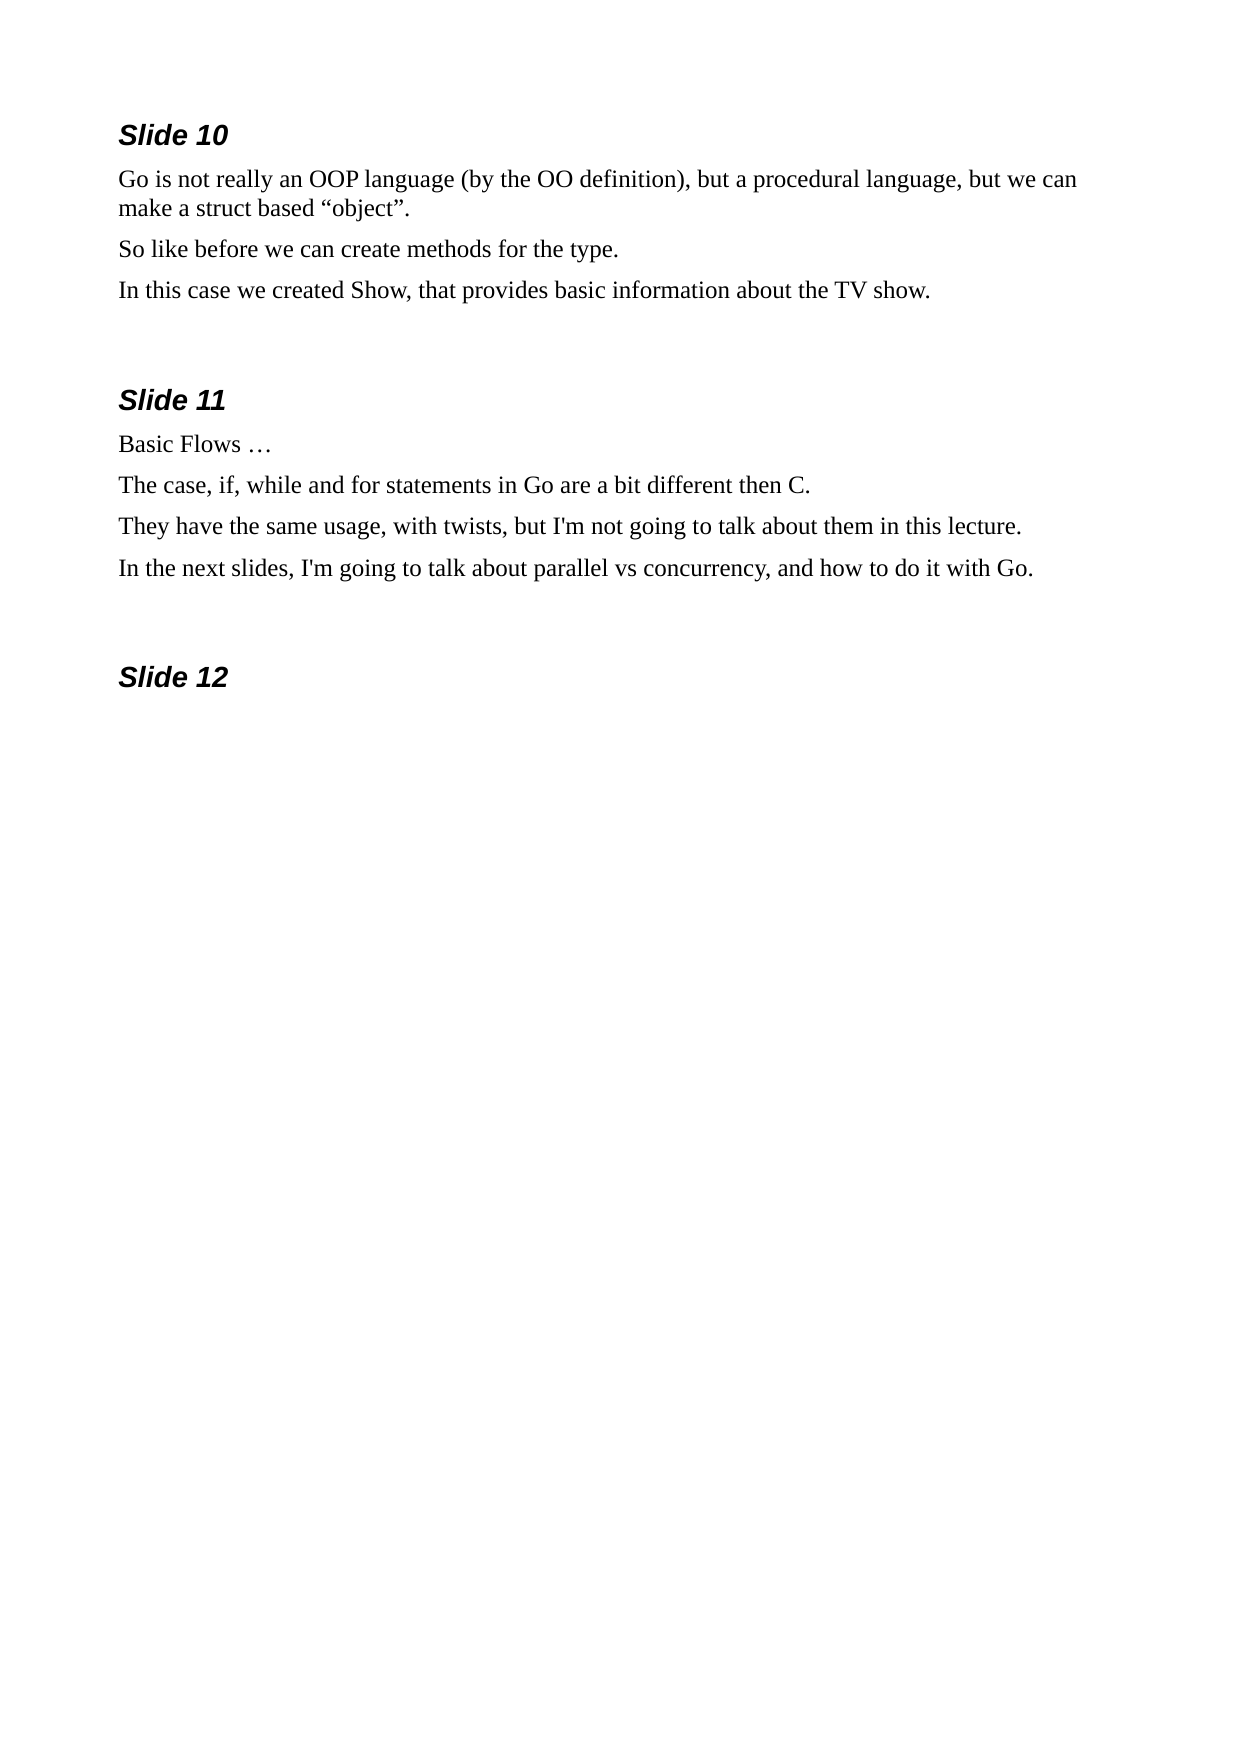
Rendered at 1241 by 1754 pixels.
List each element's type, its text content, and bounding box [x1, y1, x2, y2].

text Go is not really an OOP language (by the OO definition), but a procedural language, but we can make a struct based “object”. [118, 164, 1122, 222]
text In the next slides, I'm going to talk about parallel vs concurrency, and how to do it with Go. [118, 553, 1122, 581]
text So like before we can create methods for the type. [118, 234, 1122, 263]
text Basic Flows … [118, 429, 1122, 458]
subtitle Slide 12 [118, 660, 1122, 694]
subtitle Slide 10 [118, 118, 1122, 152]
subtitle Slide 11 [118, 383, 1122, 416]
text The case, if, while and for statements in Go are a bit different then C. [118, 470, 1122, 499]
text In this case we created Show, that provides basic information about the TV show. [118, 275, 1122, 304]
text They have the same usage, with twists, but I'm not going to talk about them in this lecture. [118, 511, 1122, 540]
